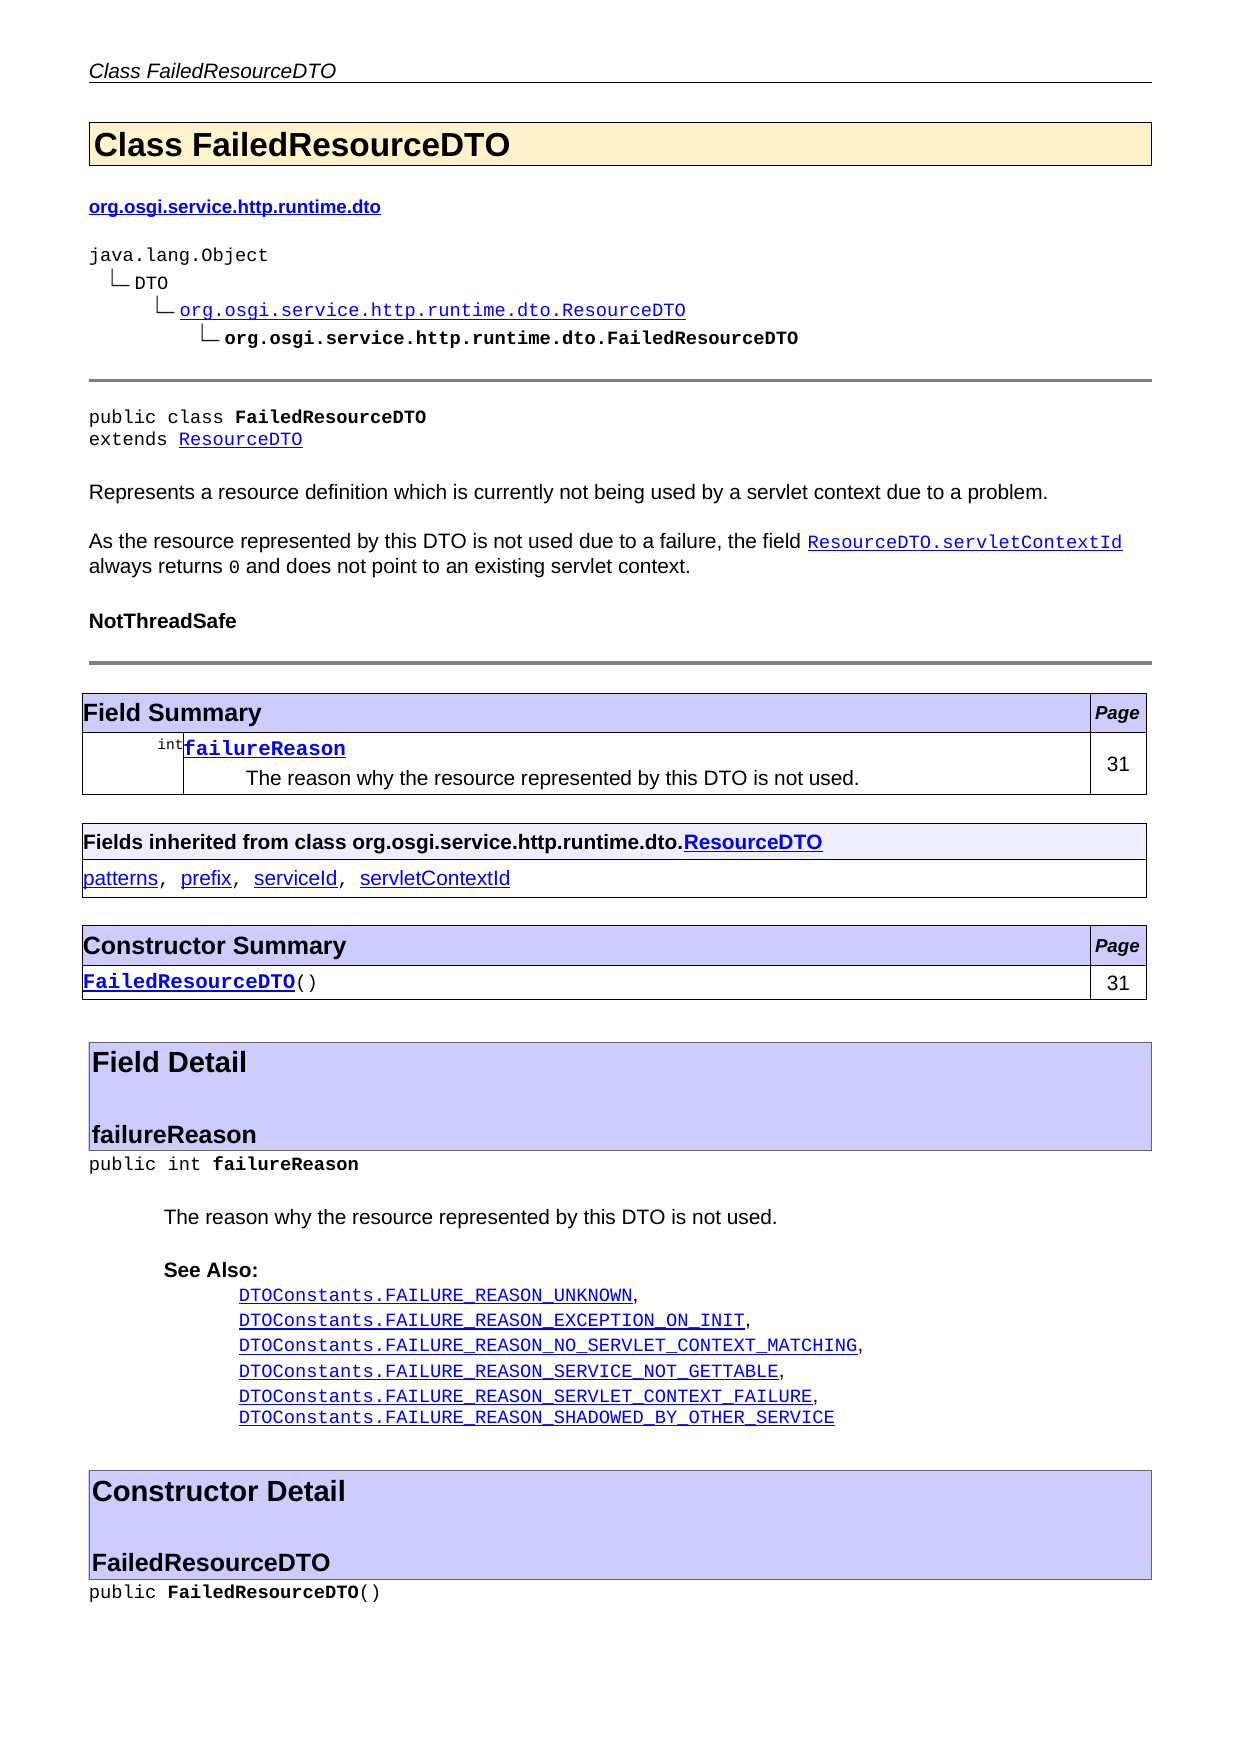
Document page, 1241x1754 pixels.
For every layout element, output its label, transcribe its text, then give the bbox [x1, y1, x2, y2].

text DTO [88, 267, 1152, 295]
table_cell FailedResourceDTO() [83, 966, 1090, 999]
table_cell 33 [1091, 966, 1146, 999]
text org.osgi.service.http.runtime.dto.ResourceDTO [88, 295, 1152, 322]
text public class FailedResourceDTO [88, 408, 1152, 429]
text public int failureReason [88, 1154, 1152, 1176]
table_header Fields inherited from class org.osgi.service.http.runtime.dto.ResourceDTO [83, 824, 1146, 859]
table_header Page [1091, 926, 1146, 965]
subtitle FailedResourceDTO [90, 1545, 1151, 1579]
table_cell int [83, 733, 183, 794]
picture [111, 267, 135, 290]
table_header Page [1091, 694, 1146, 732]
table_cell patterns, prefix, serviceId, servletContextId [83, 860, 1146, 897]
text As the resource represented by this DTO is not used due to a failure, the field ResourceDTO.servletContextId always returns 0 and does not point to an existing servlet context. [88, 529, 1152, 579]
picture [201, 322, 225, 345]
text org.osgi.service.http.runtime.dto.FailedResourceDTO [88, 322, 1152, 350]
subtitle Constructor Detail [90, 1471, 1151, 1507]
text extends ResourceDTO [88, 429, 1152, 451]
subtitle Field Detail [90, 1043, 1151, 1078]
text public FailedResourceDTO() [88, 1583, 1152, 1604]
subtitle Class FailedResourceDTO [90, 123, 1151, 165]
subtitle failureReason [90, 1116, 1151, 1150]
table_header Field Summary [83, 694, 1090, 732]
text NotThreadSafe [88, 608, 1152, 632]
text Represents a resource definition which is currently not being used by a servlet context due to a problem. [88, 480, 1152, 504]
text The reason why the resource represented by this DTO is not used. [163, 1205, 1152, 1229]
text org.osgi.service.http.runtime.dto [88, 195, 1152, 217]
table_cell 33 [1091, 733, 1146, 794]
text See Also: [163, 1258, 1152, 1282]
table_header Constructor Summary [83, 926, 1090, 965]
table_cell failureReason The reason why the resource represented by this DTO is not used. [184, 733, 1090, 794]
picture [156, 295, 180, 317]
text DTOConstants.FAILURE_REASON_UNKNOWN, DTOConstants.FAILURE_REASON_EXCEPTION_ON_INIT, DTOConstants.FAILURE_REASON_NO_SERVLET_CONTEXT_MATCHING, DTOConstants.FAILURE_REASON_SERVICE_NOT_GETTABLE, DTOConstants.FAILURE_REASON_SERVLET_CONTEXT_FAILURE, DTOConstants.FAILURE_REASON_SHADOWED_BY_OTHER_SERVICE [238, 1282, 1152, 1429]
text java.lang.Object [88, 246, 1152, 267]
